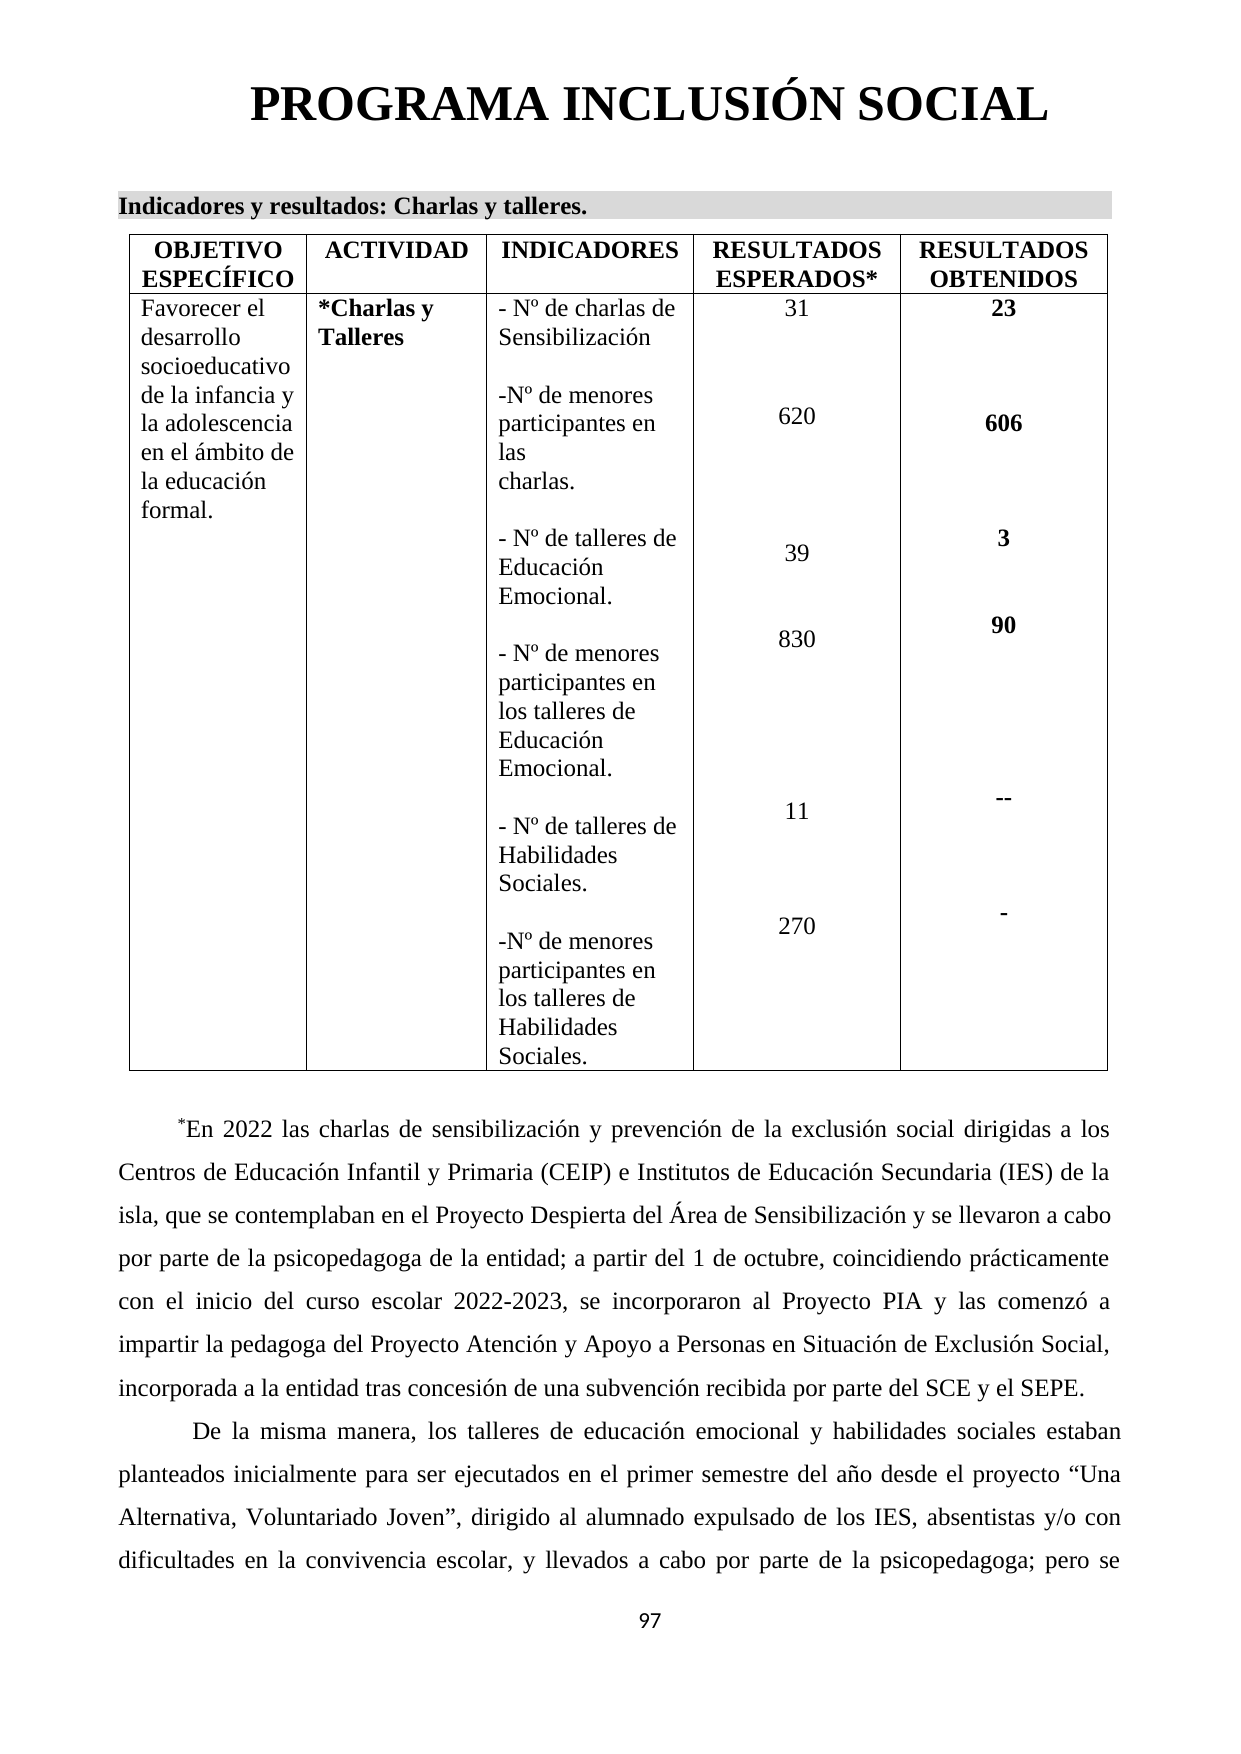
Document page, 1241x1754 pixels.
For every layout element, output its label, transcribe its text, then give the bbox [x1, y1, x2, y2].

table_cell *Charlas y Talleres [307, 294, 486, 1070]
table_header ACTIVIDAD [307, 235, 486, 292]
text De la misma manera, los talleres de educación emocional y habilidades sociales estaban planteados inicialmente para ser ejecutados en el primer semestre del año desde el proyecto “Una Alternativa, Voluntariado Joven”, dirigido al alumnado expulsado de los IES, absentistas y/o con dificultades en la convivencia escolar, y llevados a cabo por parte de la psicopedagoga; pero se [118, 1416, 1122, 1574]
table_cell 31 620 39 830 11 270 [694, 294, 900, 1070]
table_header RESULTADOS OBTENIDOS [901, 235, 1107, 292]
table_cell 23 606 3 90 -- - [901, 294, 1107, 1070]
text Indicadores y resultados: Charlas y talleres. [118, 191, 1112, 219]
table_cell - Nº de charlas de Sensibilización -Nº de menores participantes en las charlas. - Nº de talleres de Educación Emocional. - Nº de menores participantes en los talleres de Educación Emocional. - Nº de talleres de Habilidades Sociales. -Nº de menores participantes en los talleres de Habilidades Sociales. [487, 294, 693, 1070]
table_header OBJETIVO ESPECÍFICO [130, 235, 306, 292]
table_header INDICADORES [487, 235, 693, 292]
text *En 2022 las charlas de sensibilización y prevención de la exclusión social dirigidas a los Centros de Educación Infantil y Primaria (CEIP) e Institutos de Educación Secundaria (IES) de la isla, que se contemplaban en el Proyecto Despierta del Área de Sensibilización y se llevaron a cabo por parte de la psicopedagoga de la entidad; a partir del 1 de octubre, coincidiendo prácticamente con el inicio del curso escolar 2022-2023, se incorporaron al Proyecto PIA y las comenzó a impartir la pedagoga del Proyecto Atención y Apoyo a Personas en Situación de Exclusión Social, incorporada a la entidad tras concesión de una subvención recibida por parte del SCE y el SEPE. [118, 1114, 1111, 1401]
table_header RESULTADOS ESPERADOS* [694, 235, 900, 292]
table_cell Favorecer el desarrollo socioeducativo de la infancia y la adolescencia en el ámbito de la educación formal. [130, 294, 306, 1070]
